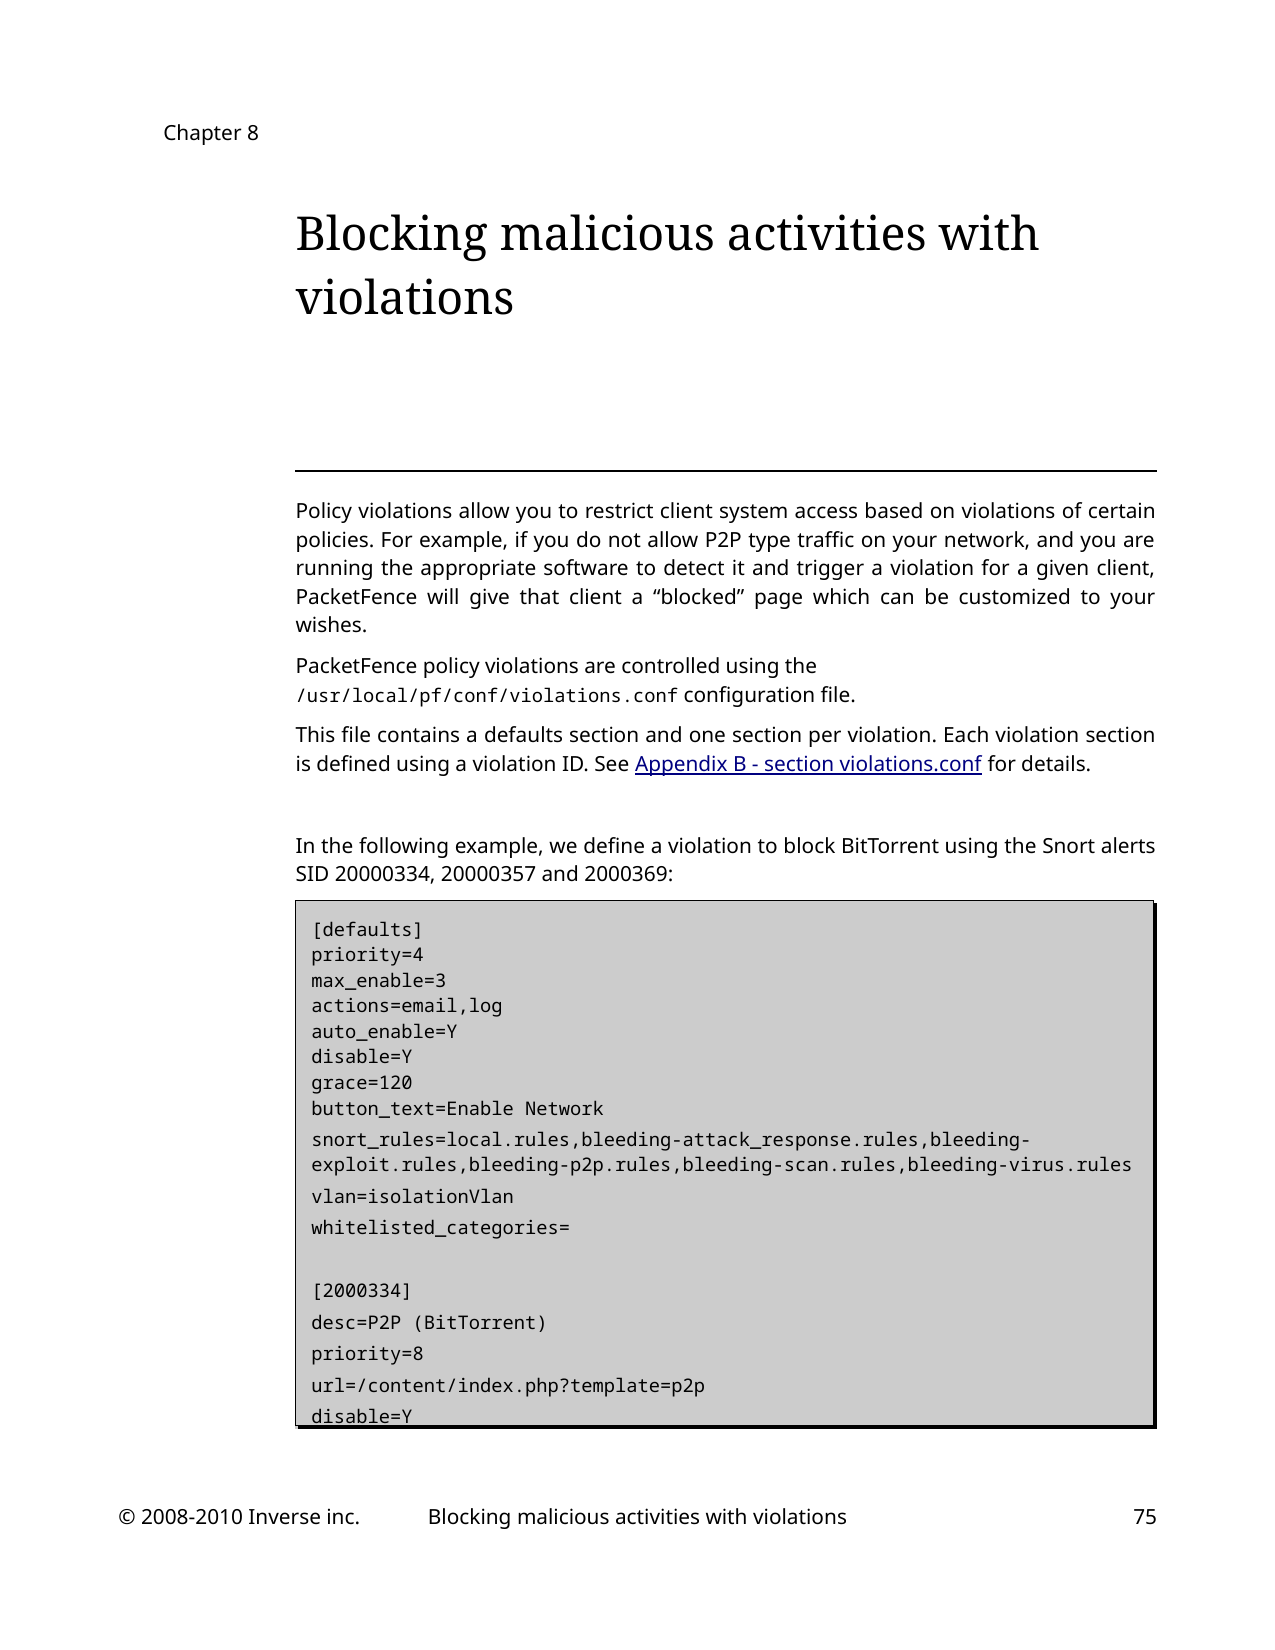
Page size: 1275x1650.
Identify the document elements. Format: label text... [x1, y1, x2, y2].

text This file contains a defaults section and one section per violation. Each violation section is defined using a violation ID. See Appendix B - section violations.conf for details. [295, 721, 1157, 777]
text whitelisted_categories= [296, 1199, 1153, 1230]
text [defaults] priority=4 max_enable=3 actions=email,log auto_enable=Y disable=Y grace=120 button_text=Enable Network [296, 901, 1153, 1110]
text vlan=isolationVlan [296, 1167, 1153, 1199]
text disable=Y [296, 1388, 1153, 1425]
text priority=8 [296, 1325, 1153, 1356]
text snort_rules=local.rules,bleeding-attack_response.rules,bleeding-exploit.rules,bleeding-p2p.rules,bleeding-scan.rules,bleeding-virus.rules [296, 1110, 1153, 1167]
text desc=P2P (BitTorrent) [296, 1293, 1153, 1325]
text PacketFence policy violations are controlled using the /usr/local/pf/conf/violations.conf configuration file. [295, 651, 1157, 708]
text [2000334] [296, 1262, 1153, 1293]
text In the following example, we define a violation to block BitTorrent using the Snort alerts SID 20000334, 20000357 and 2000369: [295, 831, 1157, 888]
subtitle Blocking malicious activities with violations [295, 201, 1157, 470]
text Policy violations allow you to restrict client system access based on violations of certain policies. For example, if you do not allow P2P type traffic on your network, and you are running the appropriate software to detect it and trigger a violation for a given client, PacketFence will give that client a “blocked” page which can be customized to your wishes. [295, 497, 1157, 639]
text url=/content/index.php?template=p2p [296, 1356, 1153, 1388]
